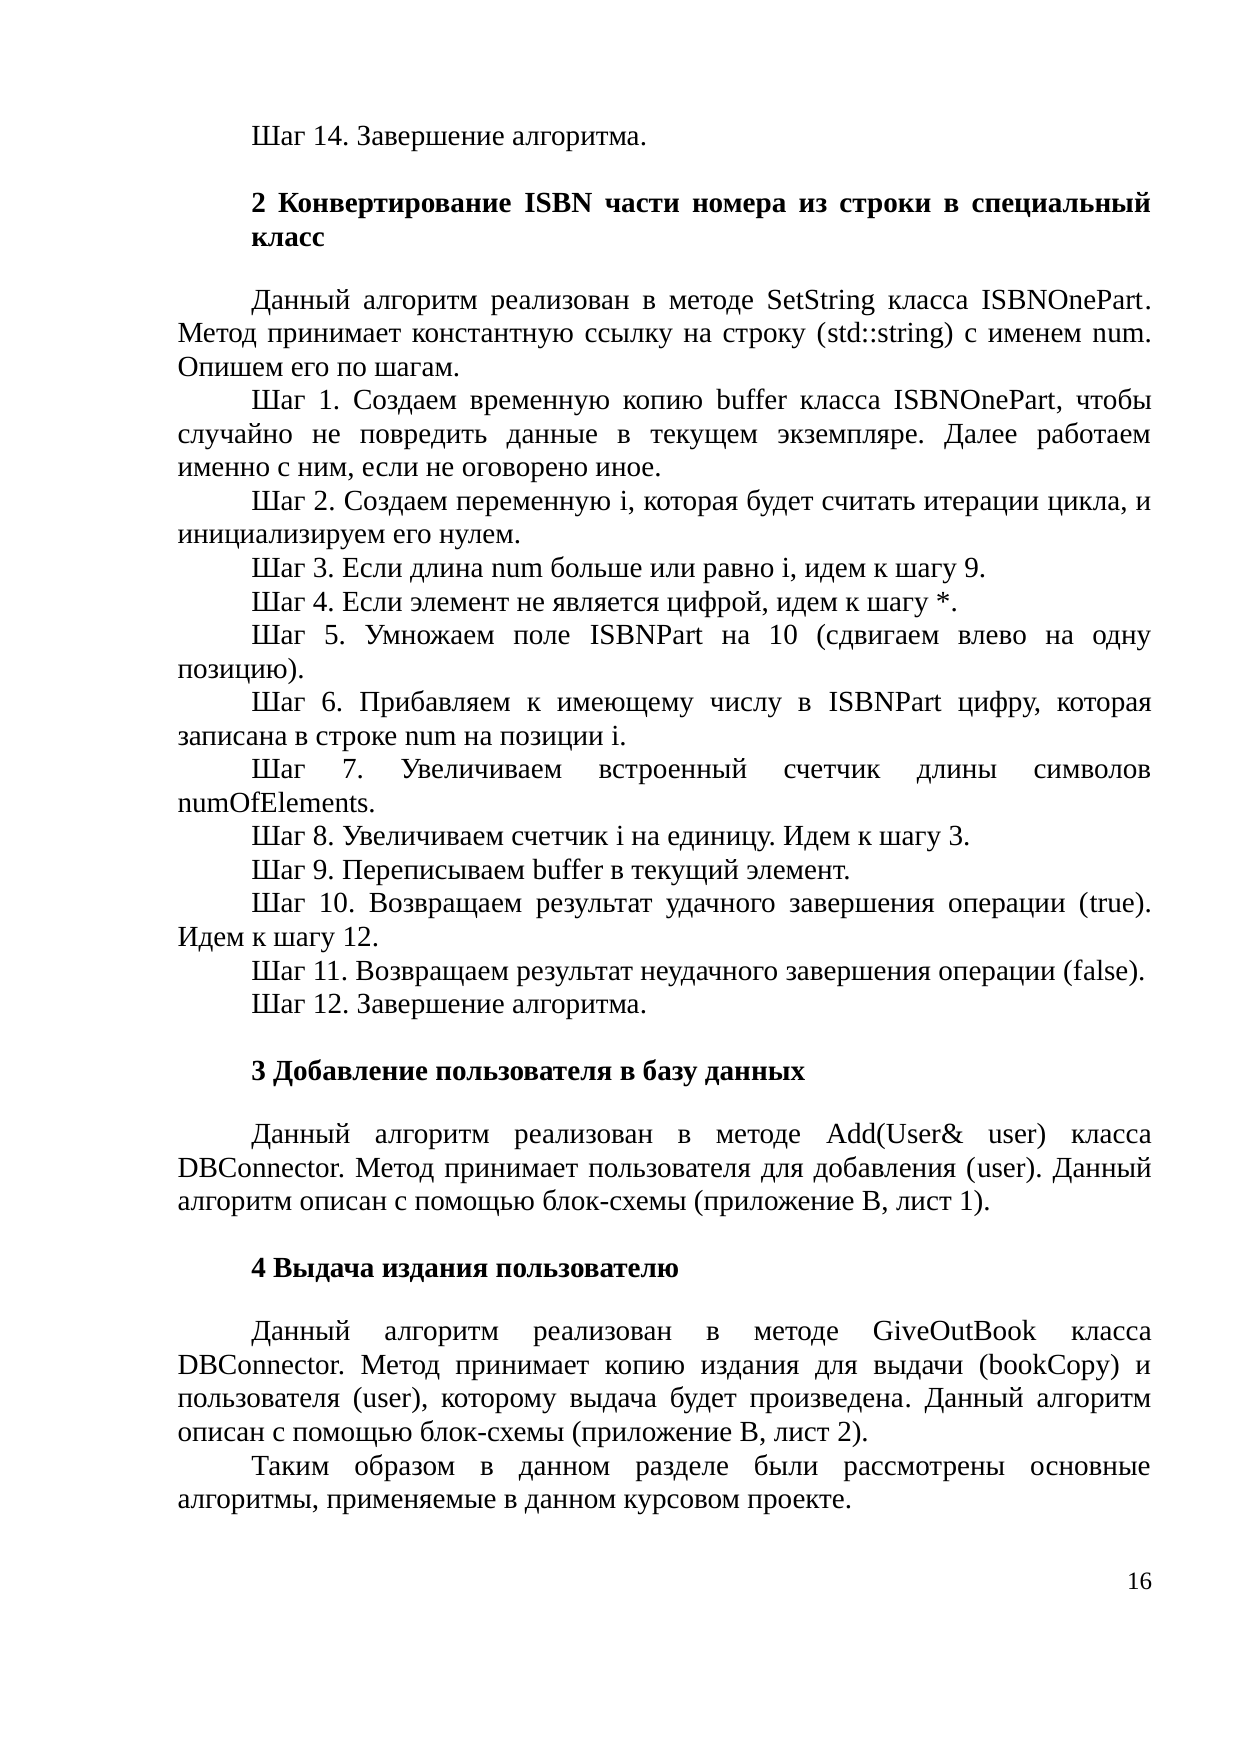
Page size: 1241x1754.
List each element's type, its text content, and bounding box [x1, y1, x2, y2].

subtitle 4 Выдача издания пользователю [251, 1250, 1152, 1284]
text Данный алгоритм реализован в методе Add(User& user) класса DBConnector. Метод принимает пользователя для добавления (user). Данный алгоритм описан с помощью блок-схемы (приложение В, лист 1). [177, 1116, 1152, 1217]
text Шаг 10. Возвращаем результат удачного завершения операции (true). Идем к шагу 12. [177, 886, 1152, 953]
text Шаг 3. Если длина num больше или равно i, идем к шагу 9. [177, 550, 1152, 584]
text Шаг 12. Завершение алгоритма. [177, 986, 1152, 1020]
text Шаг 1. Создаем временную копию buffer класса ISBNOnePart, чтобы случайно не повредить данные в текущем экземпляре. Далее работаем именно с ним, если не оговорено иное. [177, 382, 1152, 483]
text Шаг 8. Увеличиваем счетчик i на единицу. Идем к шагу 3. [177, 818, 1152, 852]
text Шаг 2. Создаем переменную i, которая будет считать итерации цикла, и инициализируем его нулем. [177, 483, 1152, 550]
text Данный алгоритм реализован в методе GiveOutBook класса DBConnector. Метод принимает копию издания для выдачи (bookCopy) и пользователя (user), которому выдача будет произведена. Данный алгоритм описан с помощью блок-схемы (приложение В, лист 2). [177, 1313, 1152, 1448]
text Шаг 6. Прибавляем к имеющему числу в ISBNPart цифру, которая записана в строке num на позиции i. [177, 684, 1152, 751]
text Шаг 9. Переписываем buffer в текущий элемент. [177, 852, 1152, 886]
text Шаг 11. Возвращаем результат неудачного завершения операции (false). [177, 953, 1152, 986]
text Шаг 7. Увеличиваем встроенный счетчик длины символов numOfElements. [177, 751, 1152, 818]
text Шаг 4. Если элемент не является цифрой, идем к шагу *. [177, 584, 1152, 617]
text Шаг 5. Умножаем поле ISBNPart на 10 (сдвигаем влево на одну позицию). [177, 617, 1152, 684]
text Шаг 14. Завершение алгоритма. [177, 118, 1152, 152]
text Таким образом в данном разделе были рассмотрены основные алгоритмы, применяемые в данном курсовом проекте. [177, 1448, 1152, 1515]
subtitle 3 Добавление пользователя в базу данных [251, 1053, 1152, 1087]
text Данный алгоритм реализован в методе SetString класса ISBNOnePart. Метод принимает константную ссылку на строку (std::string) с именем num. Опишем его по шагам. [177, 282, 1152, 382]
subtitle 2 Конвертирование ISBN части номера из строки в специальный класс [251, 185, 1152, 252]
